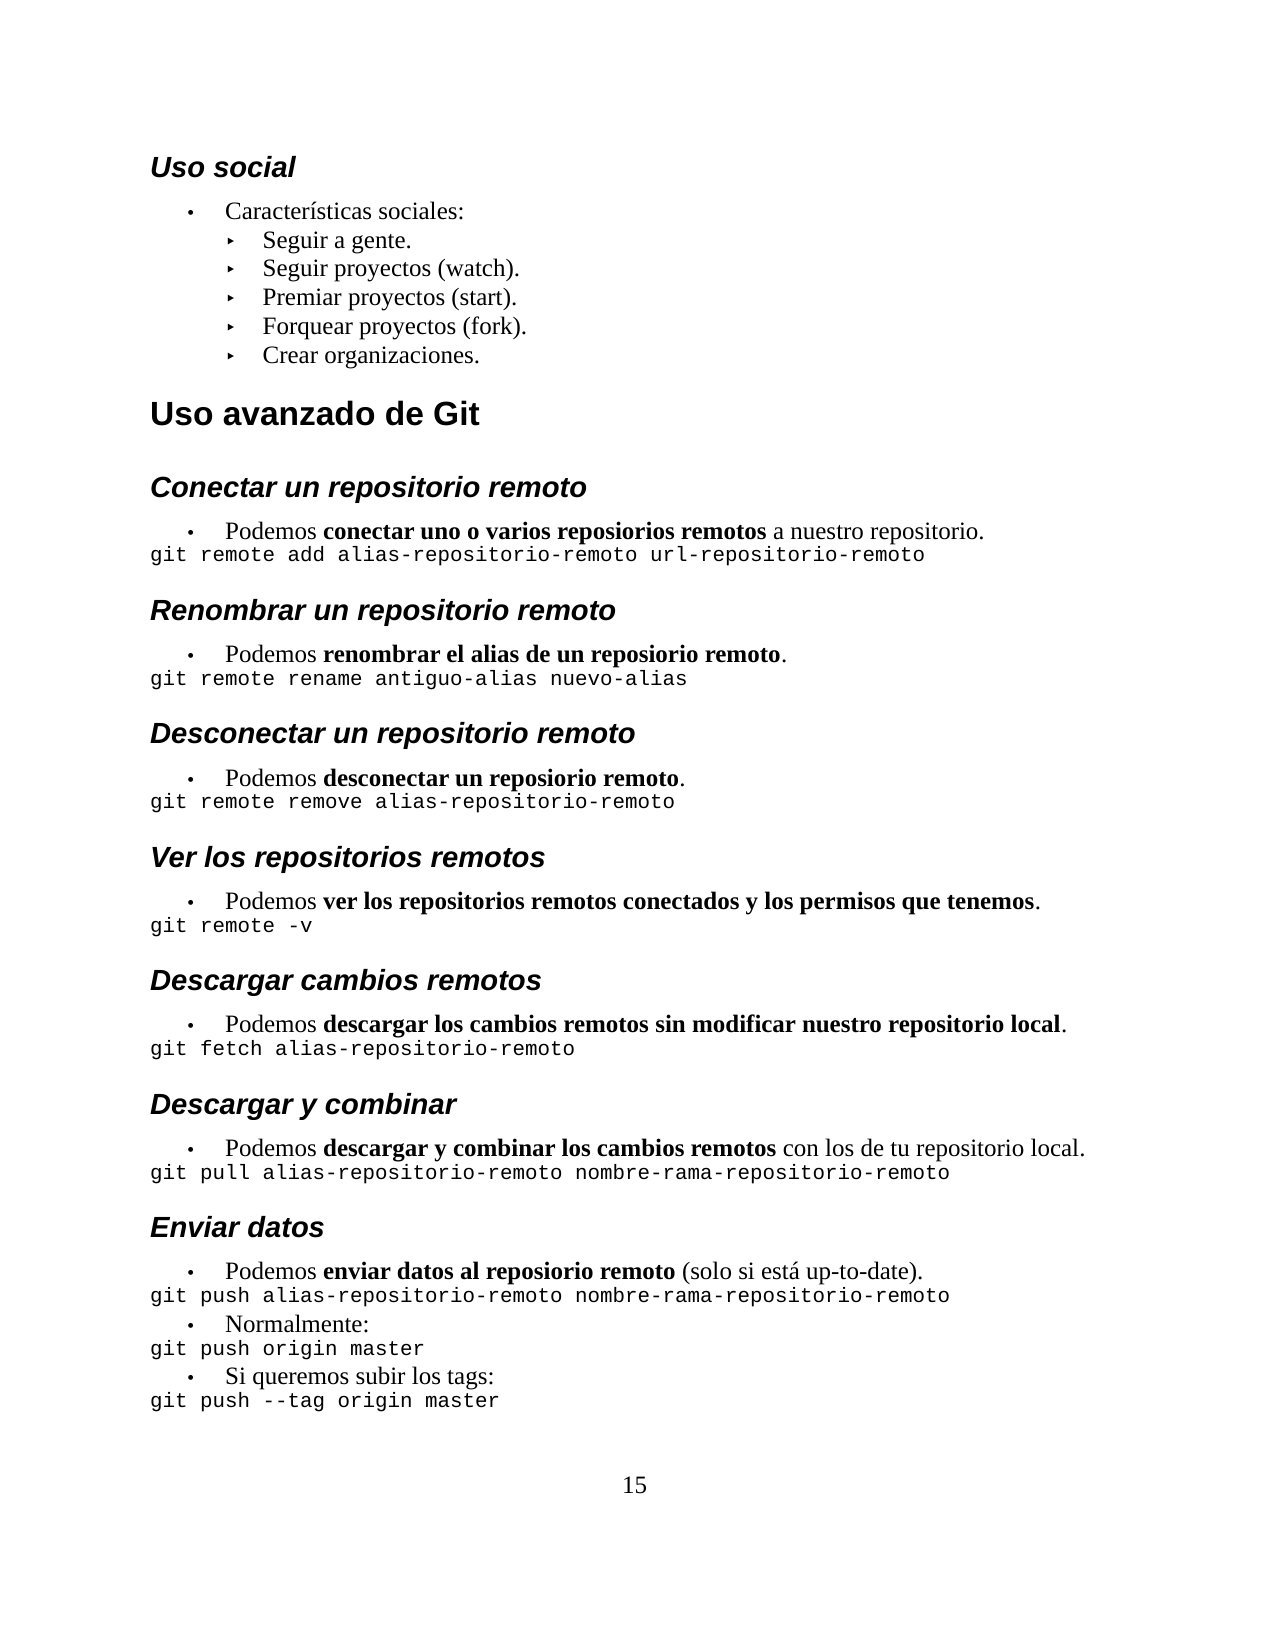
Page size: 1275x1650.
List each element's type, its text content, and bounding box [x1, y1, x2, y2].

list Podemos enviar datos al reposiorio remoto (solo si está up-to-date). [187, 1256, 1125, 1285]
text git remote -v [150, 915, 1125, 938]
text git push origin master [150, 1337, 1125, 1361]
subtitle Desconectar un repositorio remoto [150, 717, 1125, 750]
list Normalmente: [187, 1309, 1125, 1337]
list Podemos descargar los cambios remotos sin modificar nuestro repositorio local. [187, 1009, 1125, 1038]
text git push alias-repositorio-remoto nombre-rama-repositorio-remoto [150, 1285, 1125, 1309]
text git remote remove alias-repositorio-remoto [150, 791, 1125, 815]
subtitle Ver los repositorios remotos [150, 840, 1125, 873]
list Si queremos subir los tags: [187, 1361, 1125, 1390]
subtitle Renombrar un repositorio remoto [150, 593, 1125, 627]
subtitle Descargar cambios remotos [150, 963, 1125, 997]
list Seguir proyectos (watch). [225, 253, 1125, 282]
subtitle Uso social [150, 150, 1125, 183]
list Crear organizaciones. [225, 340, 1125, 368]
text git pull alias-repositorio-remoto nombre-rama-repositorio-remoto [150, 1162, 1125, 1185]
list Podemos conectar uno o varios reposiorios remotos a nuestro repositorio. [187, 516, 1125, 544]
list Seguir a gente. [225, 225, 1125, 253]
list Forquear proyectos (fork). [225, 311, 1125, 340]
text git fetch alias-repositorio-remoto [150, 1038, 1125, 1062]
text git remote add alias-repositorio-remoto url-repositorio-remoto [150, 544, 1125, 568]
subtitle Descargar y combinar [150, 1087, 1125, 1120]
text git push --tag origin master [150, 1390, 1125, 1413]
list Podemos desconectar un reposiorio remoto. [187, 763, 1125, 791]
subtitle Enviar datos [150, 1210, 1125, 1244]
list Podemos descargar y combinar los cambios remotos con los de tu repositorio local. [187, 1133, 1125, 1162]
list Podemos ver los repositorios remotos conectados y los permisos que tenemos. [187, 886, 1125, 915]
text git remote rename antiguo-alias nuevo-alias [150, 668, 1125, 692]
list Características sociales: [187, 196, 1125, 225]
subtitle Uso avanzado de Git [150, 393, 1125, 432]
list Podemos renombrar el alias de un reposiorio remoto. [187, 639, 1125, 668]
list Premiar proyectos (start). [225, 282, 1125, 311]
subtitle Conectar un repositorio remoto [150, 470, 1125, 503]
